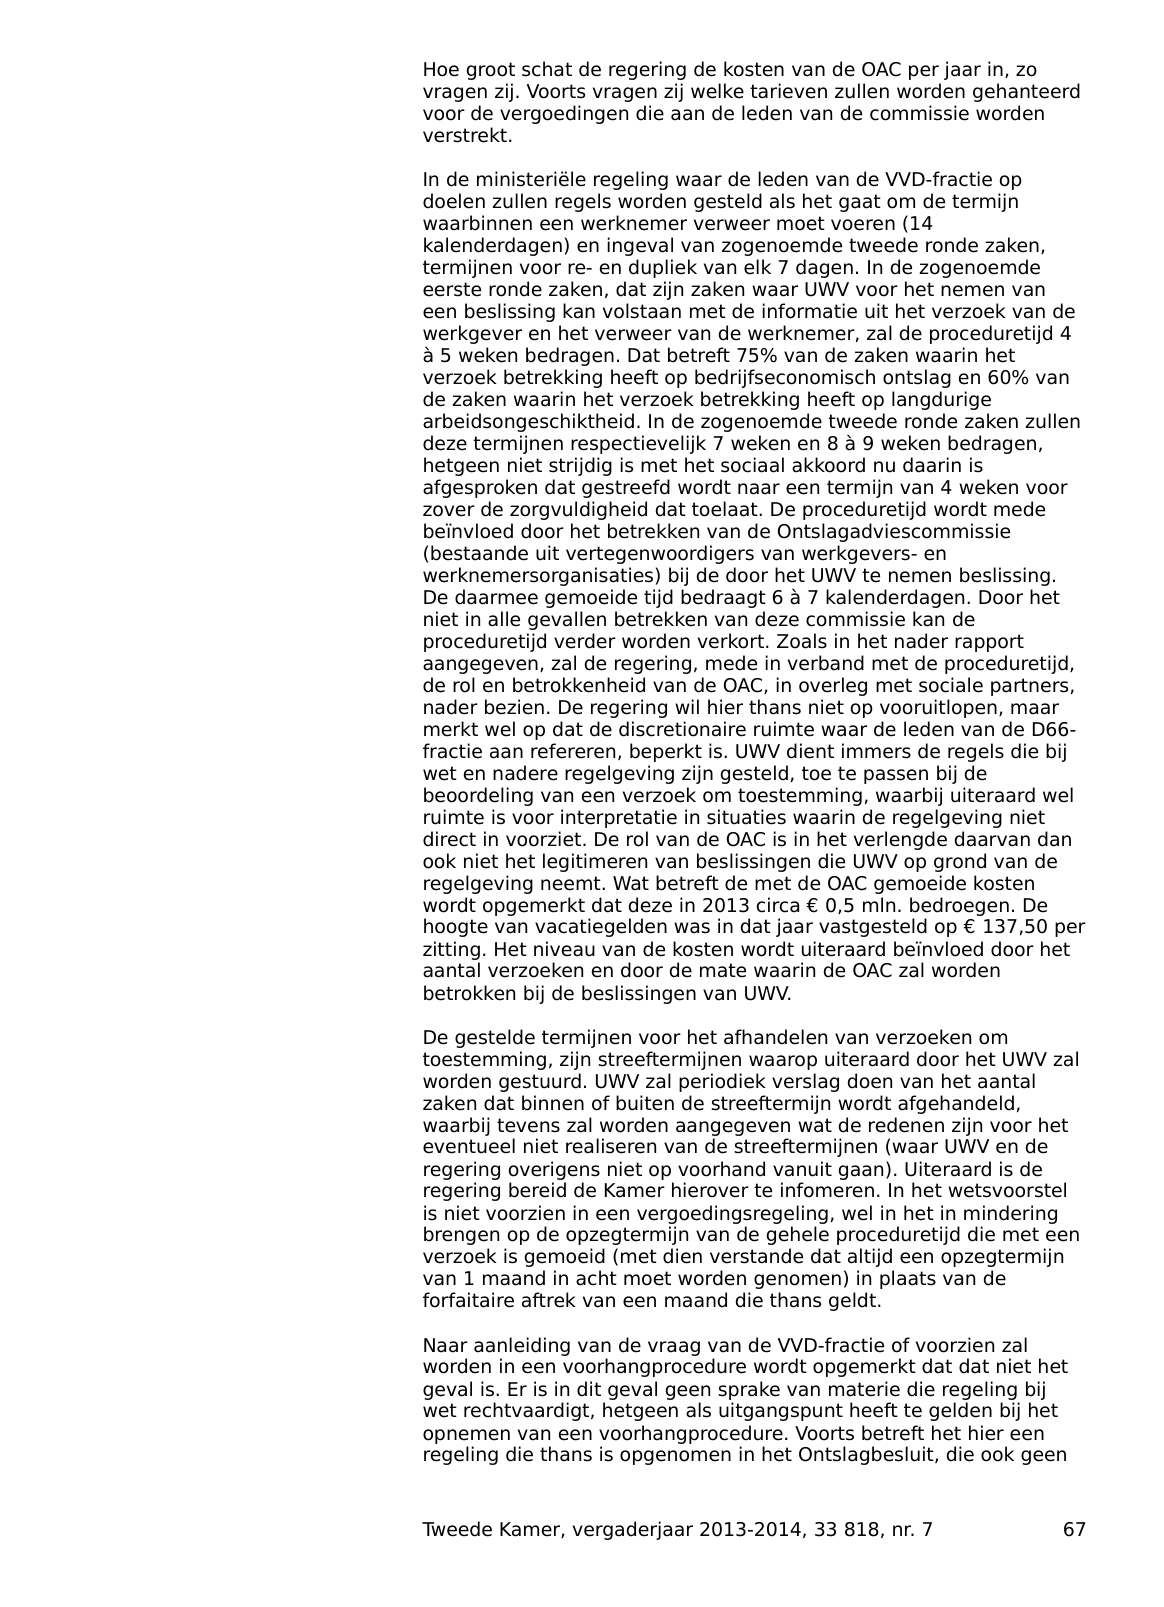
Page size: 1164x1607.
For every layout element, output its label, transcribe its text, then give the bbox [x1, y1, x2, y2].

text Naar aanleiding van de vraag van de VVD-fractie of voorzien zal worden in een voorhangprocedure wordt opgemerkt dat dat niet het geval is. Er is in dit geval geen sprake van materie die regeling bij wet rechtvaardigt, hetgeen als uitgangspunt heeft te gelden bij het opnemen van een voorhangprocedure. Voorts betreft het hier een regeling die thans is opgenomen in het Ontslagbesluit, die ook geen [422, 1334, 1087, 1466]
text In de ministeriële regeling waar de leden van de VVD-fractie op doelen zullen regels worden gesteld als het gaat om de termijn waarbinnen een werknemer verweer moet voeren (14 kalenderdagen) en ingeval van zogenoemde tweede ronde zaken, termijnen voor re- en dupliek van elk 7 dagen. In de zogenoemde eerste ronde zaken, dat zijn zaken waar UWV voor het nemen van een beslissing kan volstaan met de informatie uit het verzoek van de werkgever en het verweer van de werknemer, zal de proceduretijd 4 à 5 weken bedragen. Dat betreft 75% van de zaken waarin het verzoek betrekking heeft op bedrijfseconomisch ontslag en 60% van de zaken waarin het verzoek betrekking heeft op langdurige arbeidsongeschiktheid. In de zogenoemde tweede ronde zaken zullen deze termijnen respectievelijk 7 weken en 8 à 9 weken bedragen, hetgeen niet strijdig is met het sociaal akkoord nu daarin is afgesproken dat gestreefd wordt naar een termijn van 4 weken voor zover de zorgvuldigheid dat toelaat. De proceduretijd wordt mede beïnvloed door het betrekken van de Ontslagadviescommissie (bestaande uit vertegenwoordigers van werkgevers- en werknemersorganisaties) bij de door het UWV te nemen beslissing. De daarmee gemoeide tijd bedraagt 6 à 7 kalenderdagen. Door het niet in alle gevallen betrekken van deze commissie kan de proceduretijd verder worden verkort. Zoals in het nader rapport aangegeven, zal de regering, mede in verband met de proceduretijd, de rol en betrokkenheid van de OAC, in overleg met sociale partners, nader bezien. De regering wil hier thans niet op vooruitlopen, maar merkt wel op dat de discretionaire ruimte waar de leden van de D66-fractie aan refereren, beperkt is. UWV dient immers de regels die bij wet en nadere regelgeving zijn gesteld, toe te passen bij de beoordeling van een verzoek om toestemming, waarbij uiteraard wel ruimte is voor interpretatie in situaties waarin de regelgeving niet direct in voorziet. De rol van de OAC is in het verlengde daarvan dan ook niet het legitimeren van beslissingen die UWV op grond van de regelgeving neemt. Wat betreft de met de OAC gemoeide kosten wordt opgemerkt dat deze in 2013 circa € 0,5 mln. bedroegen. De hoogte van vacatiegelden was in dat jaar vastgesteld op € 137,50 per zitting. Het niveau van de kosten wordt uiteraard beïnvloed door het aantal verzoeken en door de mate waarin de OAC zal worden betrokken bij de beslissingen van UWV. [422, 169, 1087, 1004]
text Hoe groot schat de regering de kosten van de OAC per jaar in, zo vragen zij. Voorts vragen zij welke tarieven zullen worden gehanteerd voor de vergoedingen die aan de leden van de commissie worden verstrekt. [422, 59, 1087, 147]
text De gestelde termijnen voor het afhandelen van verzoeken om toestemming, zijn streeftermijnen waarop uiteraard door het UWV zal worden gestuurd. UWV zal periodiek verslag doen van het aantal zaken dat binnen of buiten de streeftermijn wordt afgehandeld, waarbij tevens zal worden aangegeven wat de redenen zijn voor het eventueel niet realiseren van de streeftermijnen (waar UWV en de regering overigens niet op voorhand vanuit gaan). Uiteraard is de regering bereid de Kamer hierover te infomeren. In het wetsvoorstel is niet voorzien in een vergoedingsregeling, wel in het in mindering brengen op de opzegtermijn van de gehele proceduretijd die met een verzoek is gemoeid (met dien verstande dat altijd een opzegtermijn van 1 maand in acht moet worden genomen) in plaats van de forfaitaire aftrek van een maand die thans geldt. [422, 1027, 1087, 1312]
